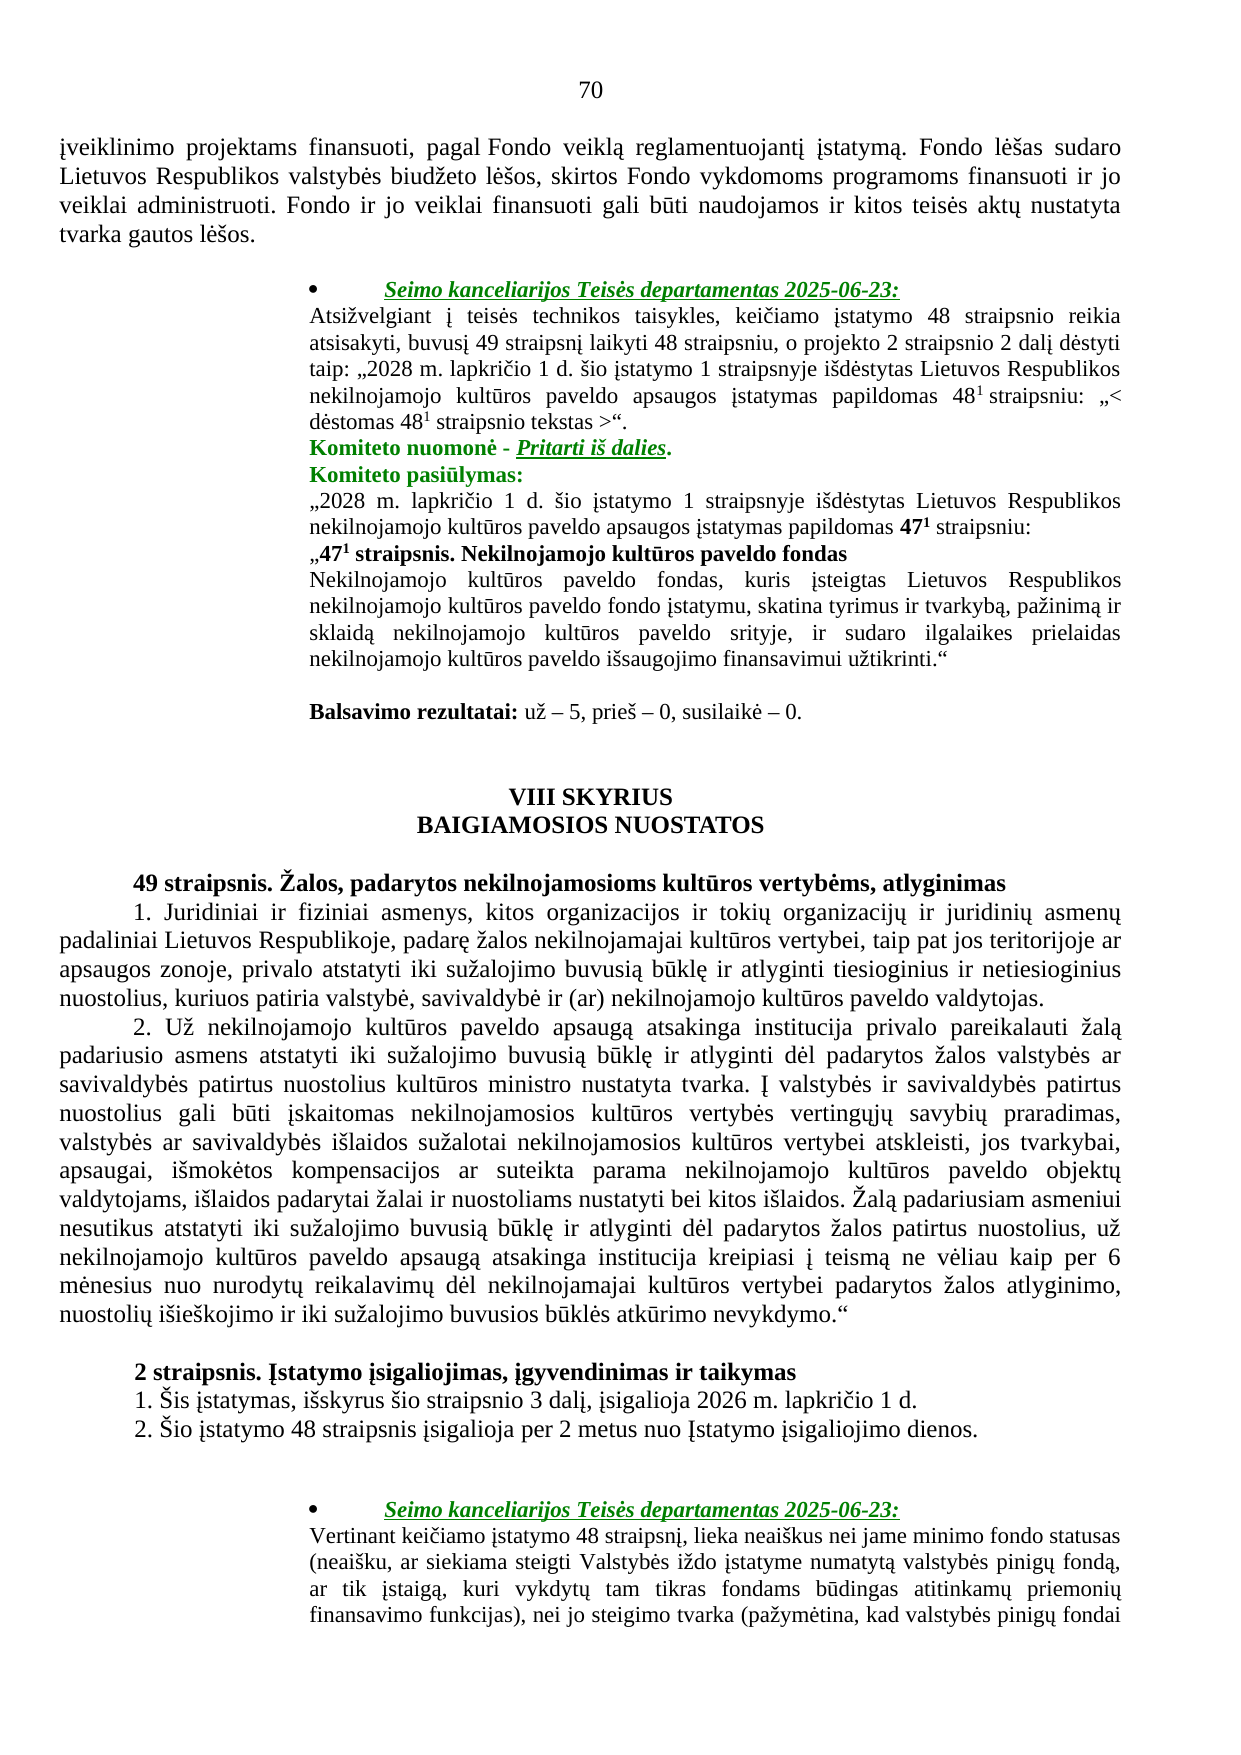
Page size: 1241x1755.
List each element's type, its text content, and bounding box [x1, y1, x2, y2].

text Komiteto pasiūlymas: [309, 461, 1122, 487]
text Atsižvelgiant į teisės technikos taisykles, keičiamo įstatymo 48 straipsnio reikia atsisakyti, buvusį 49 straipsnį laikyti 48 straipsniu, o projekto 2 straipsnio 2 dalį dėstyti taip: „2028 m. lapkričio 1 d. šio įstatymo 1 straipsnyje išdėstytas Lietuvos Respublikos nekilnojamojo kultūros paveldo apsaugos įstatymas papildomas 481 straipsniu: „< dėstomas 481 straipsnio tekstas >“. [309, 303, 1122, 434]
text įveiklinimo projektams finansuoti, pagal Fondo veiklą reglamentuojantį įstatymą. Fondo lėšas sudaro Lietuvos Respublikos valstybės biudžeto lėšos, skirtos Fondo vykdomoms programoms finansuoti ir jo veiklai administruoti. Fondo ir jo veiklai finansuoti gali būti naudojamos ir kitos teisės aktų nustatyta tvarka gautos lėšos. [59, 132, 1122, 247]
text BAIGIAMOSIOS NUOSTATOS [59, 811, 1122, 839]
text „2028 m. lapkričio 1 d. šio įstatymo 1 straipsnyje išdėstytas Lietuvos Respublikos nekilnojamojo kultūros paveldo apsaugos įstatymas papildomas 471 straipsniu: [309, 487, 1122, 540]
text Balsavimo rezultatai: už – 5, prieš – 0, susilaikė – 0. [309, 698, 1122, 724]
text 2. Už nekilnojamojo kultūros paveldo apsaugą atsakinga institucija privalo pareikalauti žalą padariusio asmens atstatyti iki sužalojimo buvusią būklę ir atlyginti dėl padarytos žalos valstybės ar savivaldybės patirtus nuostolius kultūros ministro nustatyta tvarka. Į valstybės ir savivaldybės patirtus nuostolius gali būti įskaitomas nekilnojamosios kultūros vertybės vertingųjų savybių praradimas, valstybės ar savivaldybės išlaidos sužalotai nekilnojamosios kultūros vertybei atskleisti, jos tvarkybai, apsaugai, išmokėtos kompensacijos ar suteikta parama nekilnojamojo kultūros paveldo objektų valdytojams, išlaidos padarytai žalai ir nuostoliams nustatyti bei kitos išlaidos. Žalą padariusiam asmeniui nesutikus atstatyti iki sužalojimo buvusią būklę ir atlyginti dėl padarytos žalos patirtus nuostolius, už nekilnojamojo kultūros paveldo apsaugą atsakinga institucija kreipiasi į teismą ne vėliau kaip per 6 mėnesius nuo nurodytų reikalavimų dėl nekilnojamajai kultūros vertybei padarytos žalos atlyginimo, nuostolių išieškojimo ir iki sužalojimo buvusios būklės atkūrimo nevykdymo.“ [59, 1012, 1122, 1328]
text VIII SKYRIUS [59, 782, 1122, 811]
text „471 straipsnis. Nekilnojamojo kultūros paveldo fondas [309, 540, 1122, 566]
text 1. Šis įstatymas, išskyrus šio straipsnio 3 dalį, įsigalioja 2026 m. lapkričio 1 d. [59, 1386, 1122, 1414]
text  Seimo kanceliarijos Teisės departamentas 2025-06-23: [309, 276, 1122, 303]
subtitle 49 straipsnis. Žalos, padarytos nekilnojamosioms kultūros vertybėms, atlyginimas [59, 868, 1122, 897]
text Nekilnojamojo kultūros paveldo fondas, kuris įsteigtas Lietuvos Respublikos nekilnojamojo kultūros paveldo fondo įstatymu, skatina tyrimus ir tvarkybą, pažinimą ir sklaidą nekilnojamojo kultūros paveldo srityje, ir sudaro ilgalaikes prielaidas nekilnojamojo kultūros paveldo išsaugojimo finansavimui užtikrinti.“ [309, 566, 1122, 672]
text 2. Šio įstatymo 48 straipsnis įsigalioja per 2 metus nuo Įstatymo įsigaliojimo dienos. [59, 1414, 1122, 1443]
text  Seimo kanceliarijos Teisės departamentas 2025-06-23: [309, 1496, 1122, 1522]
text Komiteto nuomonė - Pritarti iš dalies. [309, 434, 1122, 461]
text 1. Juridiniai ir fiziniai asmenys, kitos organizacijos ir tokių organizacijų ir juridinių asmenų padaliniai Lietuvos Respublikoje, padarę žalos nekilnojamajai kultūros vertybei, taip pat jos teritorijoje ar apsaugos zonoje, privalo atstatyti iki sužalojimo buvusią būklę ir atlyginti tiesioginius ir netiesioginius nuostolius, kuriuos patiria valstybė, savivaldybė ir (ar) nekilnojamojo kultūros paveldo valdytojas. [59, 897, 1122, 1012]
text Vertinant keičiamo įstatymo 48 straipsnį, lieka neaiškus nei jame minimo fondo statusas (neaišku, ar siekiama steigti Valstybės iždo įstatyme numatytą valstybės pinigų fondą, ar tik įstaigą, kuri vykdytų tam tikras fondams būdingas atitinkamų priemonių finansavimo funkcijas), nei jo steigimo tvarka (pažymėtina, kad valstybės pinigų fondai [309, 1522, 1122, 1627]
text 2 straipsnis. Įstatymo įsigaliojimas, įgyvendinimas ir taikymas [59, 1357, 1122, 1386]
